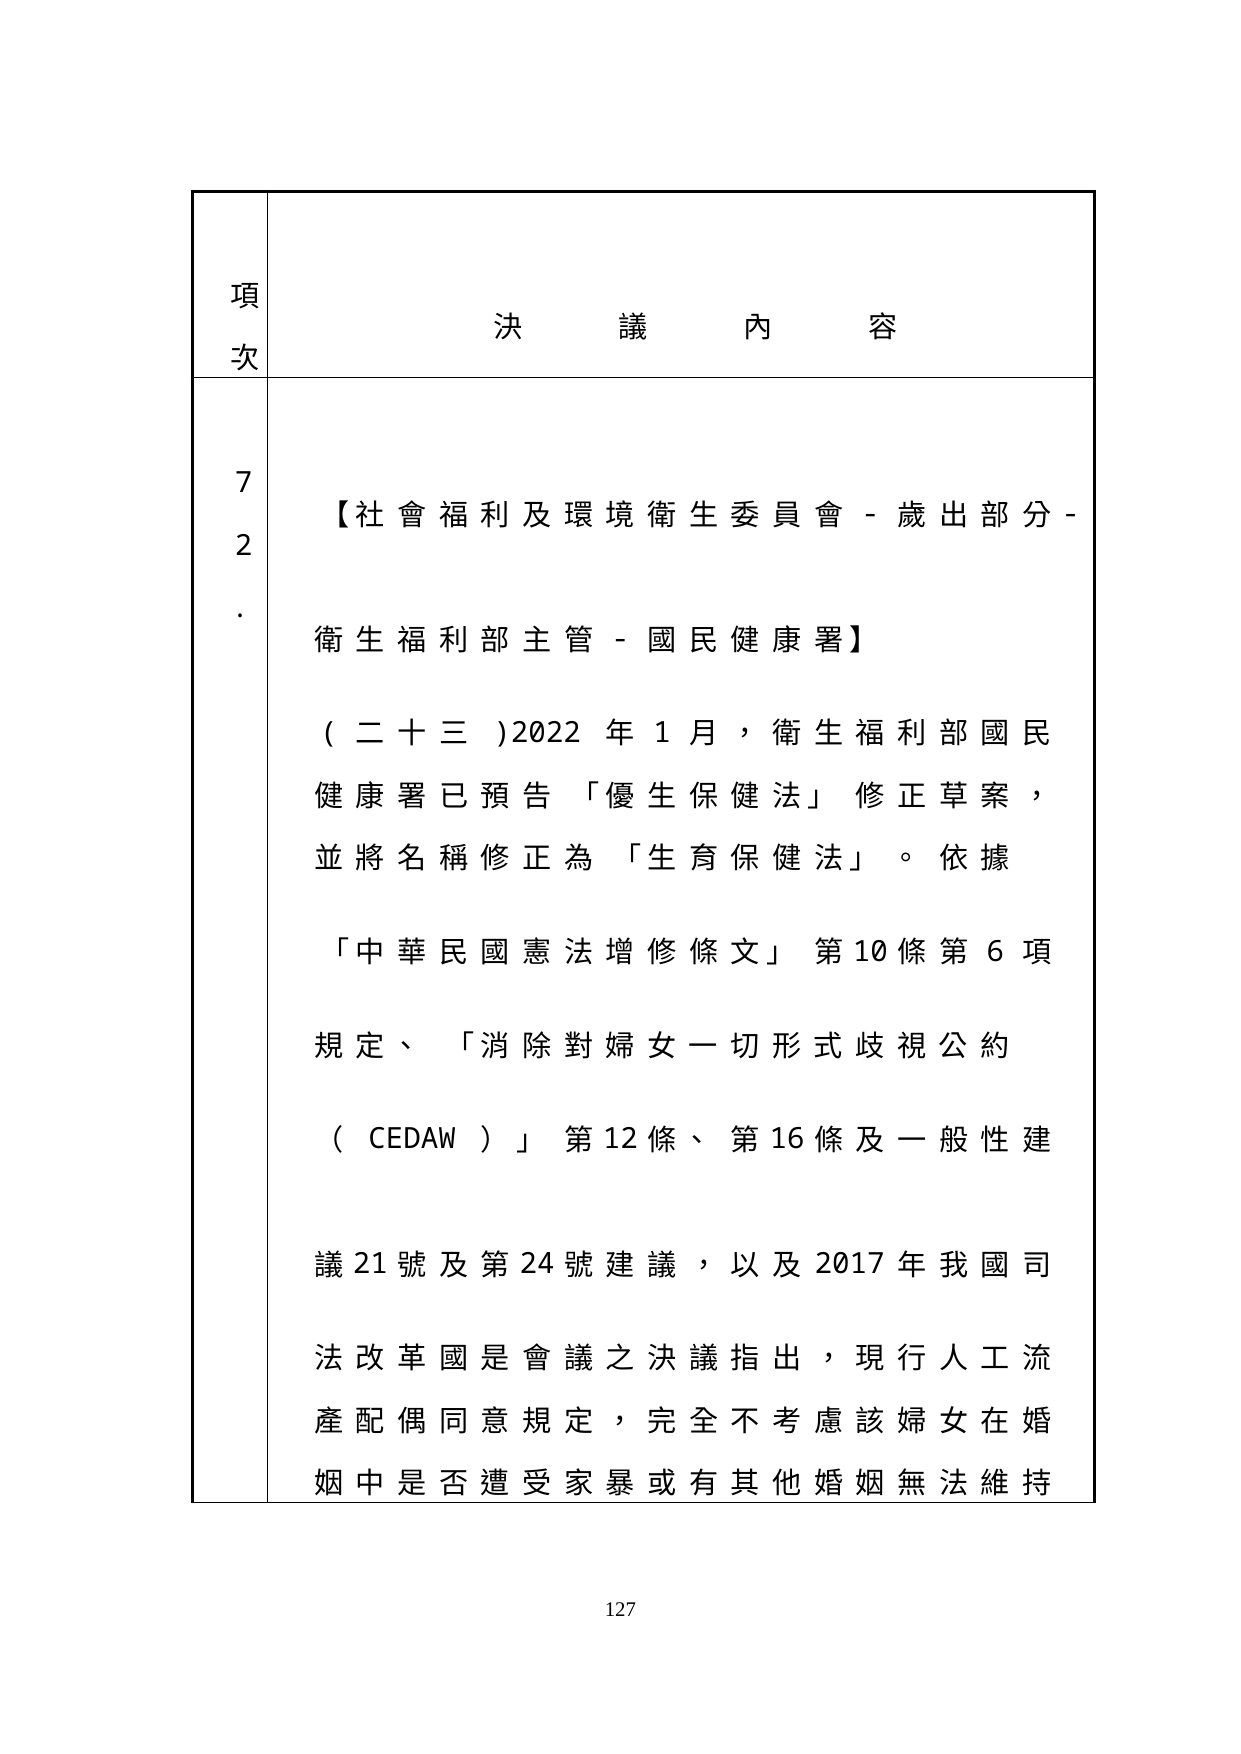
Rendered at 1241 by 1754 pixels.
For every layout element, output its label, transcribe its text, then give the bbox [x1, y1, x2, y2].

table_cell 72. [194, 378, 267, 1502]
table_header 項次 [194, 193, 267, 377]
table_cell 【社會福利及環境衛生委員會-歲出部分-衛生福利部主管-國民健康署】 (二十三)2022年1月，衛生福利部國民健康署已預告「優生保健法」修正草案，並將名稱修正為「生育保健法」。依據「中華民國憲法增修條文」第10條第6項規定、「消除對婦女一切形式歧視公約（CEDAW）」第12條、第16條及一般性建議21號及第24號建議，以及2017年我國司法改革國是會議之決議指出，現行人工流產配偶同意規定，完全不考慮該婦女在婚姻中是否遭受家暴或有其他婚姻無法維持 [268, 378, 1093, 1502]
table_header 決 議 內 容 [268, 193, 1093, 377]
